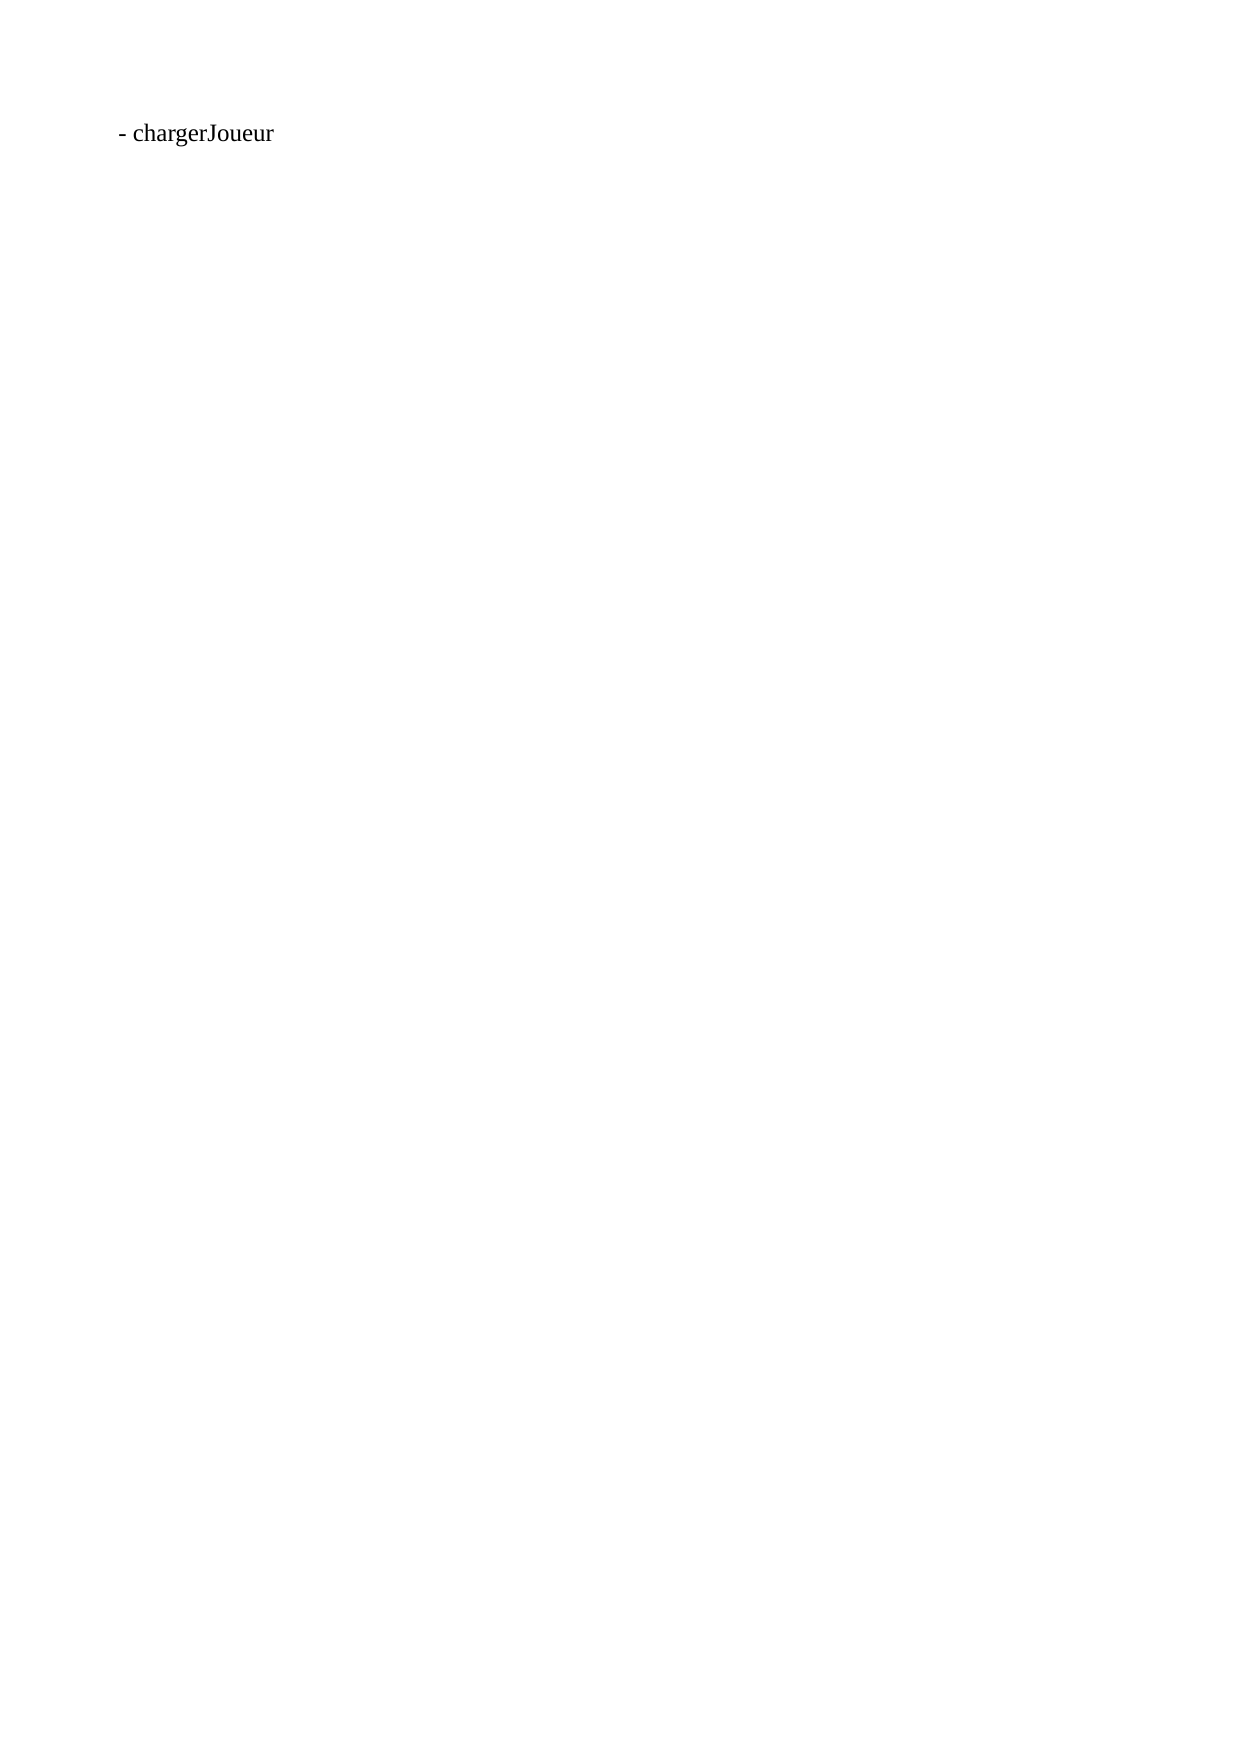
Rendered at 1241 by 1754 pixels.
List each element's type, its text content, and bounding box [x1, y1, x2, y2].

text - chargerJoueur [118, 118, 1122, 147]
